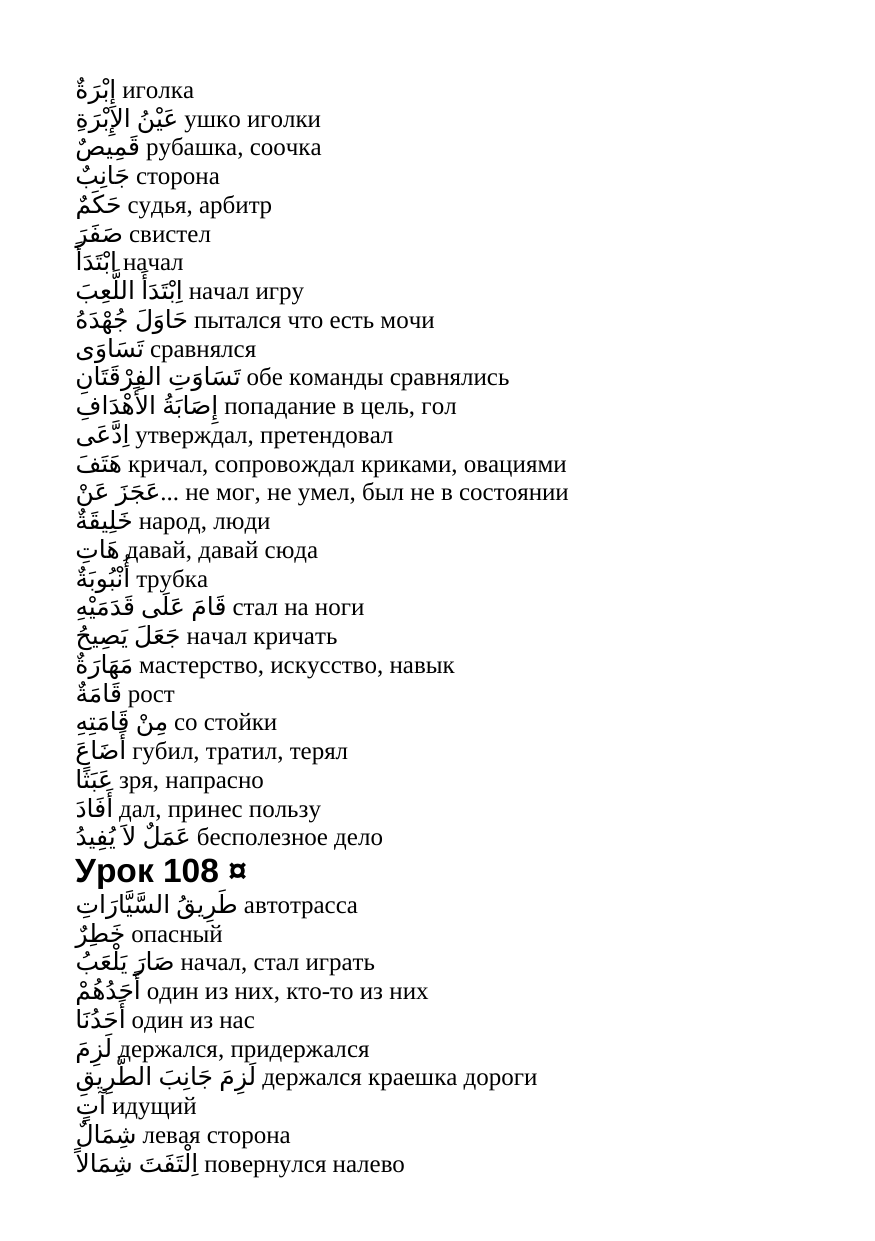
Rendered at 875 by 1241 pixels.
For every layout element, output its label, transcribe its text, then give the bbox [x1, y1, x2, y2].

text هَاتِ давай, давай сюда‎ [75, 535, 799, 564]
text عَجَزَ عَنْ... не мог, не умел, был не в состоянии‎ [75, 477, 799, 506]
text صَارَ يَلْعَبُ начал, стал иг­рать‎ [75, 947, 799, 976]
text اِلْتَفَتَ شِمَالاً повернулс­я налево‎ [75, 1149, 799, 1177]
text خَلِيقَةٌ народ, люди‎ [75, 506, 799, 535]
text أَضَاعَ губил, тратил, терял‎ [75, 736, 799, 765]
text مِنْ قَامَتِهِ со стойки‎ [75, 707, 799, 736]
text جَعَلَ يَصِيحُ начал кри­чать‎ [75, 621, 799, 650]
text لَزِمَ جَانِبَ الطَّرِيقِ дер­жался краешка дороги ‎ [75, 1062, 799, 1091]
text عَمَلٌ لاَ يُفِيدُ бесполез­ное дело‎ [75, 822, 799, 851]
text تَسَاوَى сравнялся‎ [75, 334, 799, 362]
text عَبَثًا зря, напрасно‎ [75, 765, 799, 794]
text أَحَدُنَا один из нас‎ [75, 1005, 799, 1034]
subtitle Урок 108‎ ¤ [75, 851, 799, 890]
text شِمَالٌ левая сторона‎ [75, 1120, 799, 1149]
text أَفَادَ дал, принес пользу‎ [75, 794, 799, 822]
text صَفَرَ свистел‎ [75, 219, 799, 247]
text هَتَفَ кричал, сопрово­ждал криками, овациями‎ [75, 449, 799, 477]
text طَرِيقُ السَّيَّارَاتِ авто­трасса‎ [75, 890, 799, 919]
text مَهَارَةٌ мастерство, искус­ство, навык‎ [75, 650, 799, 679]
text آتٍ идущий‎ [75, 1091, 799, 1120]
text اِدَّعَى утверждал, претен­довал ‎ [75, 420, 799, 449]
text قَامَةٌ рост‎ [75, 679, 799, 707]
text عَيْنُ الإِبْرَةِ ушко иголки‎ [75, 104, 799, 132]
text قَمِيصٌ рубашка, соочка‎ [75, 132, 799, 161]
text اِبْتَدَأَ اللَّعِبَ начал игру‎ [75, 276, 799, 305]
text أُنْبُوبَةٌ трубка‎ [75, 564, 799, 592]
text ابْتَدَأَ начал‎ [75, 247, 799, 276]
text جَانِبٌ сторона‎ [75, 161, 799, 190]
text تَسَاوَتِ الفِرْقَتَانِ обе команды сравнялись‎ [75, 362, 799, 391]
text حَكَمٌ судья, арбитр‎ [75, 190, 799, 219]
text أَحَدُهُمْ один из них, кто-то из них‎ [75, 976, 799, 1005]
text إِصَابَةُ الأَهْدَافِ попада­ние в цель, гол‎ [75, 391, 799, 420]
text لَزِمَ держался, придержал­ся‎ [75, 1034, 799, 1062]
text خَطِرٌ опасный‎ [75, 919, 799, 947]
text حَاوَلَ جُهْدَهُ пытался что есть мочи‎ [75, 305, 799, 334]
text إِبْرَةٌ иголка‎ [75, 75, 799, 104]
text قَامَ عَلَى قَدَمَيْهِ стал на ноги‎ [75, 592, 799, 621]
